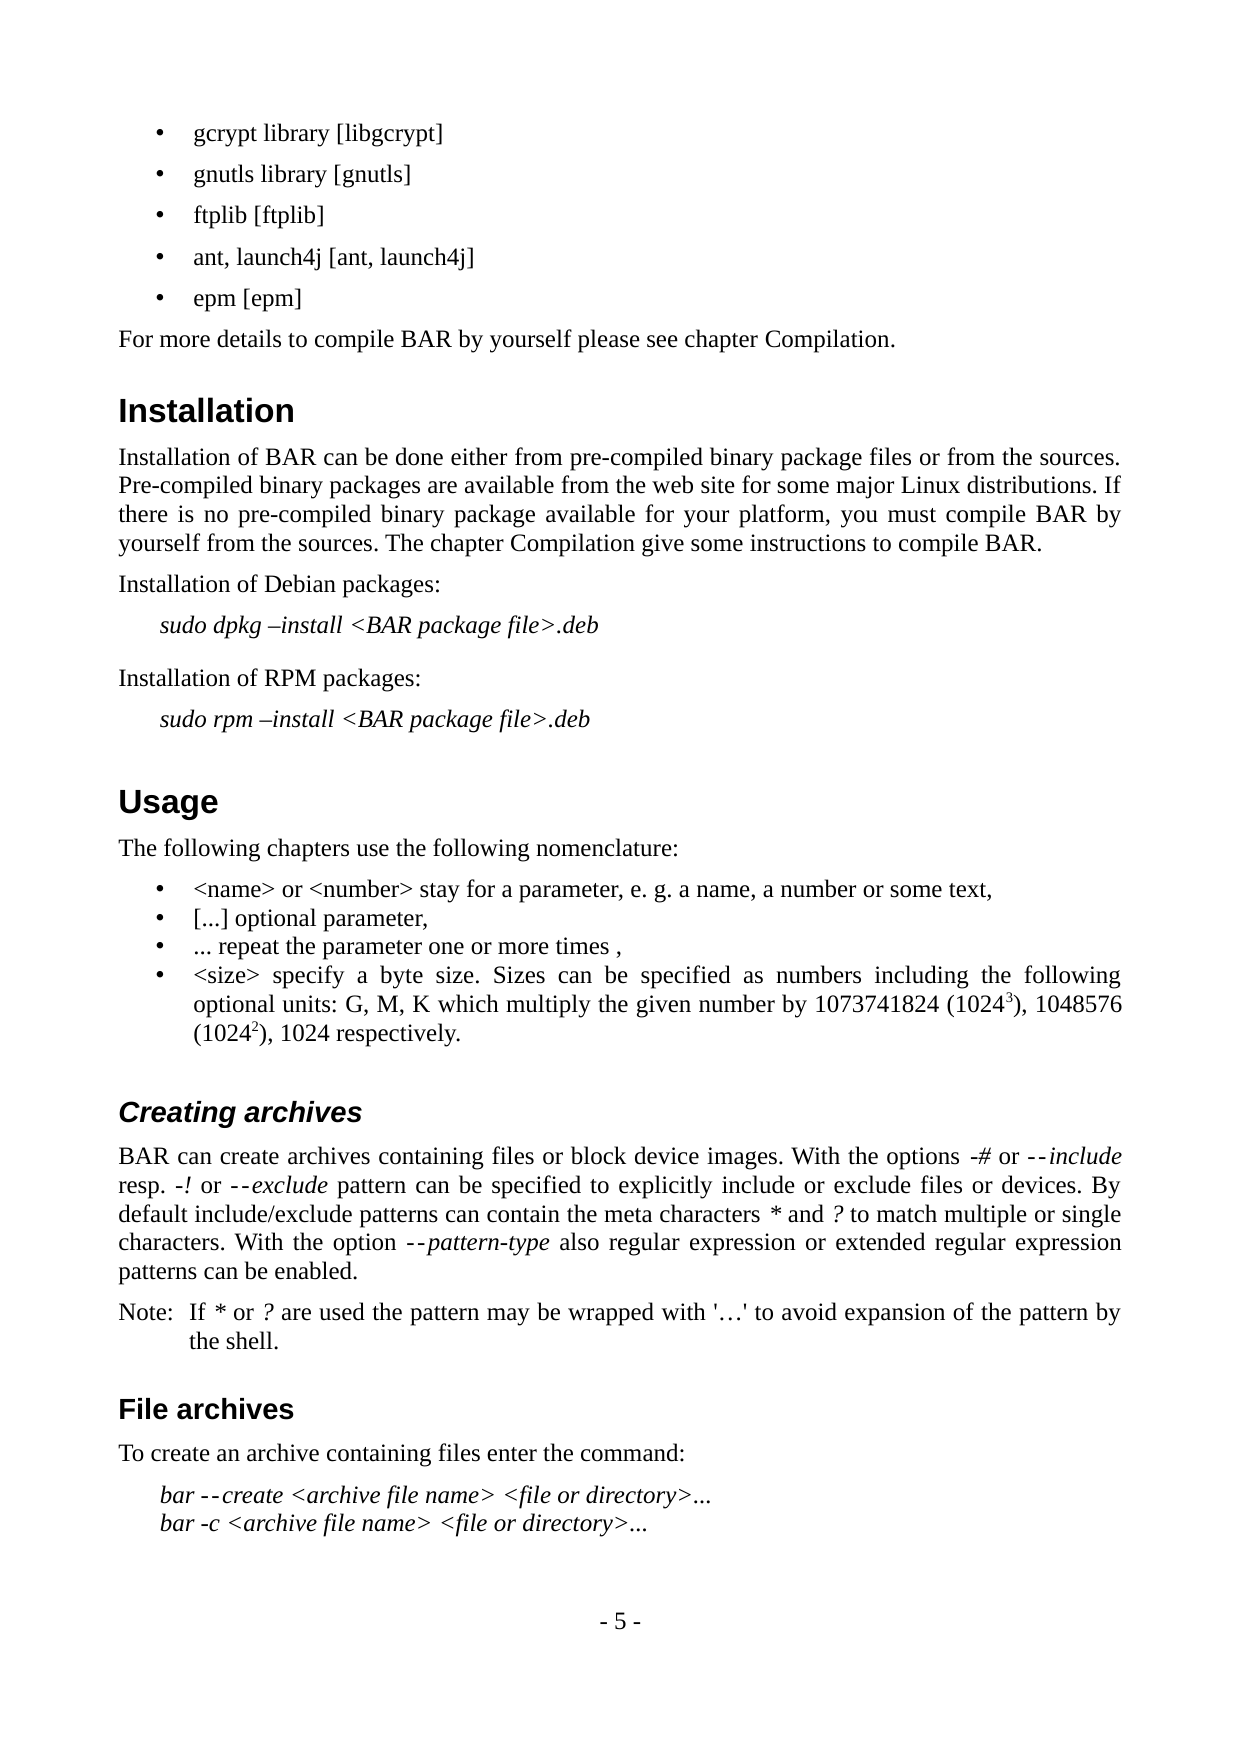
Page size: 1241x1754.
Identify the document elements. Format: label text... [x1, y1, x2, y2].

list [...] optional parameter, [156, 903, 1122, 931]
text sudo dpkg –install <BAR package file>.deb [159, 611, 1122, 639]
list gcrypt library [libgcrypt] [156, 118, 1122, 147]
text BAR can create archives containing files or block device images. With the options -# or ‑‑include resp. -! or ‑‑exclude pattern can be specified to explicitly include or exclude files or devices. By default include/exclude patterns can contain the meta characters * and ? to match multiple or single characters. With the option ‑‑pattern-type also regular expression or extended regular expression patterns can be enabled. [118, 1141, 1122, 1285]
text For more details to compile BAR by yourself please see chapter Compilation. [118, 324, 1122, 353]
text Installation of BAR can be done either from pre-compiled binary package files or from the sources. Pre-compiled binary packages are available from the web site for some major Linux distributions. If there is no pre-compiled binary package available for your platform, you must compile BAR by yourself from the sources. The chapter Compilation give some instructions to compile BAR. [118, 442, 1122, 557]
subtitle File archives [118, 1392, 1122, 1426]
text To create an archive containing files enter the command: [118, 1438, 1122, 1467]
text Note: If * or ? are used the pattern may be wrapped with '…' to avoid expansion of the pattern by the shell. [118, 1297, 1122, 1355]
list epm [epm] [156, 283, 1122, 312]
list ftplib [ftplib] [156, 201, 1122, 229]
list ... repeat the parameter one or more times , [156, 931, 1122, 960]
text bar ‑‑create <archive file name> <file or directory>... [159, 1480, 1122, 1508]
subtitle Usage [118, 782, 1122, 820]
list ant, launch4j [ant, launch4j] [156, 242, 1122, 271]
list <name> or <number> stay for a parameter, e. g. a name, a number or some text, [156, 874, 1122, 903]
text Installation of RPM packages: [118, 663, 1122, 692]
text Installation of Debian packages: [118, 569, 1122, 598]
subtitle Creating archives [118, 1095, 1122, 1129]
list <size> specify a byte size. Sizes can be specified as numbers including the following optional units: G, M, K which multiply the given number by 1073741824 (10243), 1048576 (10242), 1024 respectively. [156, 960, 1122, 1046]
list gnutls library [gnutls] [156, 159, 1122, 188]
text The following chapters use the following nomenclature: [118, 833, 1122, 861]
subtitle Installation [118, 391, 1122, 429]
text bar -c <archive file name> <file or directory>... [159, 1508, 1122, 1537]
text sudo rpm –install <BAR package file>.deb [159, 704, 1122, 733]
